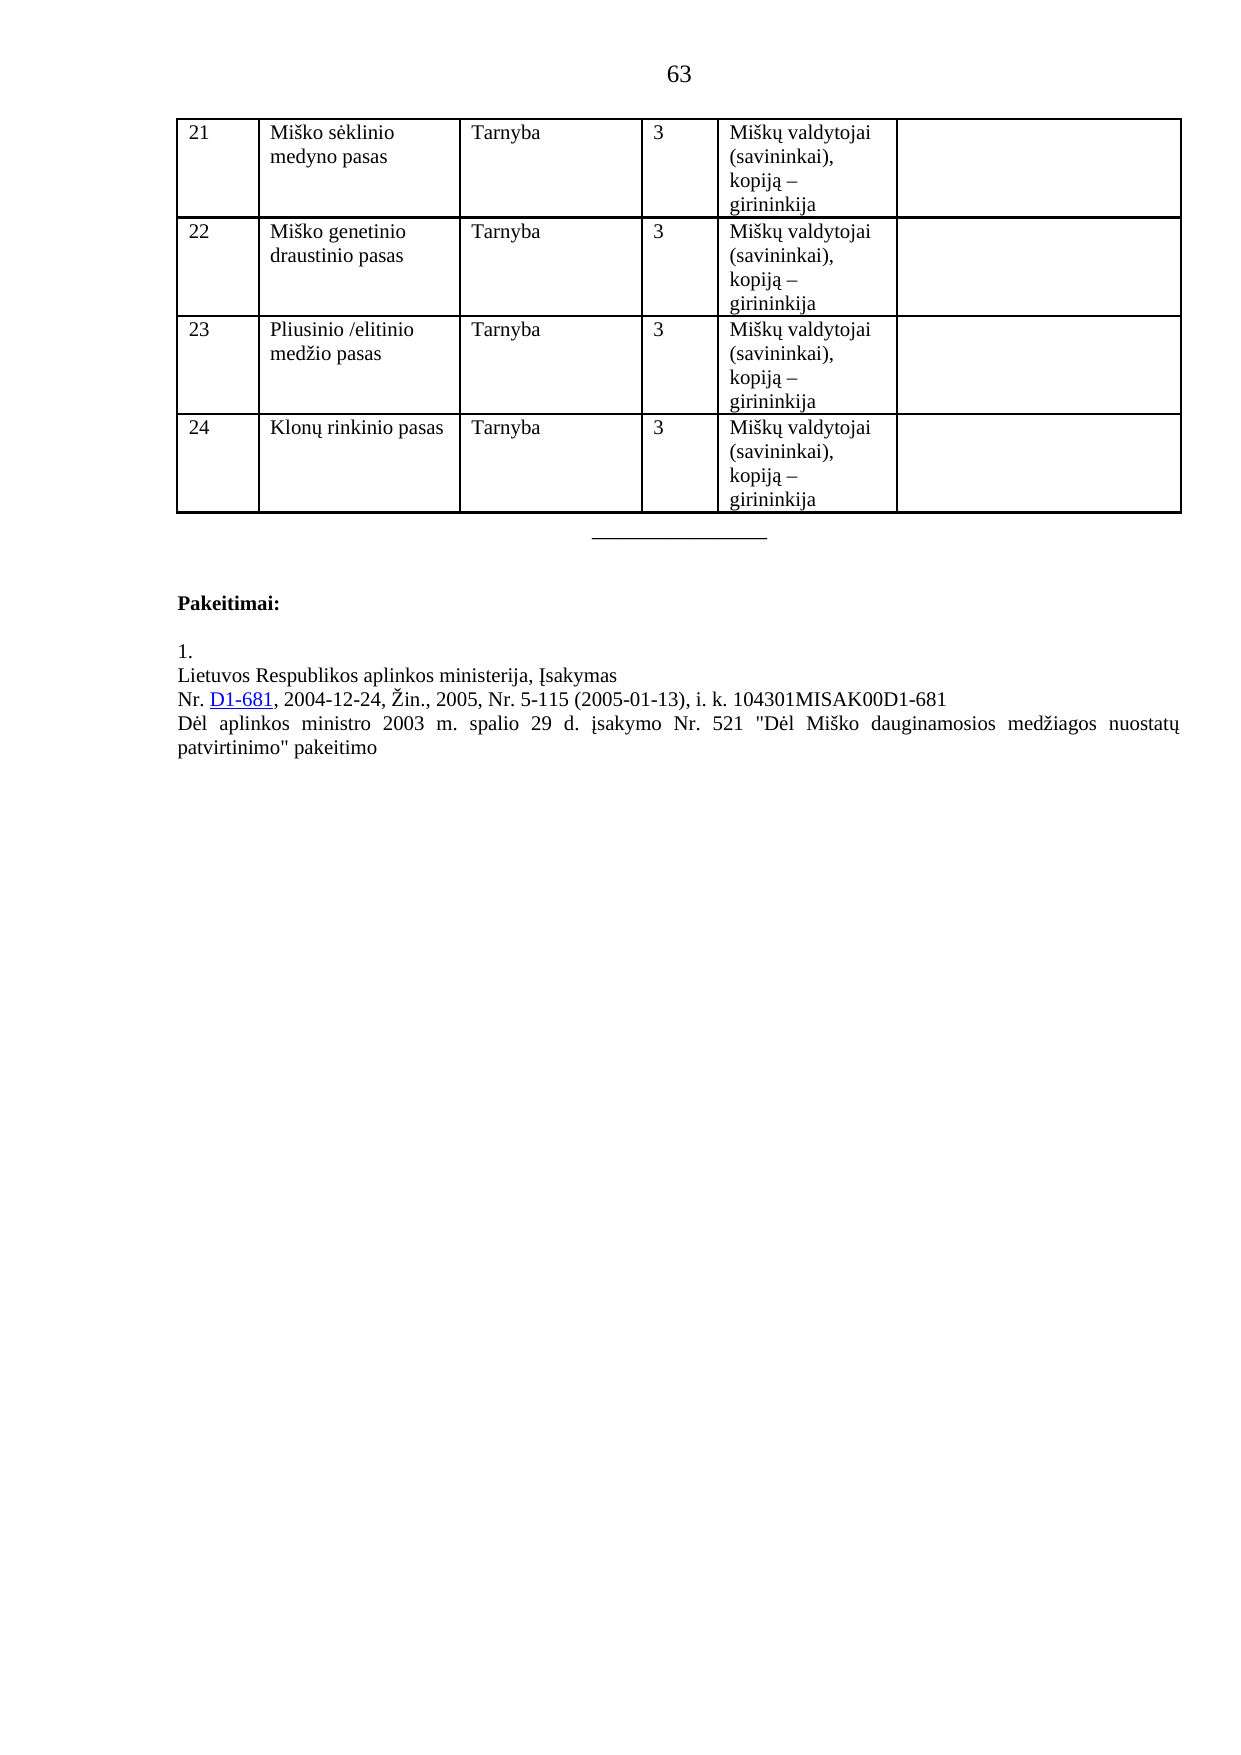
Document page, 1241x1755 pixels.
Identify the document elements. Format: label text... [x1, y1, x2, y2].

table_cell Miško genetinio draustinio pasas [260, 219, 459, 315]
table_cell Tarnyba [461, 317, 641, 413]
table_cell 21 [178, 120, 258, 216]
table_cell 3 [643, 415, 717, 511]
table_cell 3 [643, 219, 717, 315]
text Nr. D1-681, 2004-12-24, Žin., 2005, Nr. 5-115 (2005-01-13), i. k. 104301MISAK00D1-681 [177, 687, 1181, 711]
table_cell Miškų valdytojai (savininkai), kopiją – girininkija [719, 219, 896, 315]
text Pakeitimai: [177, 590, 1181, 614]
table_cell 24 [178, 415, 258, 511]
table_cell 3 [643, 317, 717, 413]
table_cell Klonų rinkinio pasas [260, 415, 459, 511]
text Lietuvos Respublikos aplinkos ministerija, Įsakymas [177, 663, 1181, 687]
table_cell Tarnyba [461, 219, 641, 315]
table_cell 3 [643, 120, 717, 216]
table_cell Miškų valdytojai (savininkai), kopiją – girininkija [719, 120, 896, 216]
text ______________ [177, 514, 1181, 542]
table_cell [898, 120, 1180, 216]
table_cell Miškų valdytojai (savininkai), kopiją – girininkija [719, 415, 896, 511]
table_cell [898, 219, 1180, 315]
table_cell 23 [178, 317, 258, 413]
table_cell Miškų valdytojai (savininkai), kopiją – girininkija [719, 317, 896, 413]
table_cell Tarnyba [461, 415, 641, 511]
table_cell 22 [178, 219, 258, 315]
table_cell [898, 317, 1180, 413]
table_cell Tarnyba [461, 120, 641, 216]
table_cell [898, 415, 1180, 511]
table_cell Miško sėklinio medyno pasas [260, 120, 459, 216]
text 1. [177, 638, 1181, 663]
table_cell Pliusinio /elitinio medžio pasas [260, 317, 459, 413]
text Dėl aplinkos ministro 2003 m. spalio 29 d. įsakymo Nr. 521 "Dėl Miško dauginamosios medžiagos nuostatų patvirtinimo" pakeitimo [177, 711, 1181, 759]
